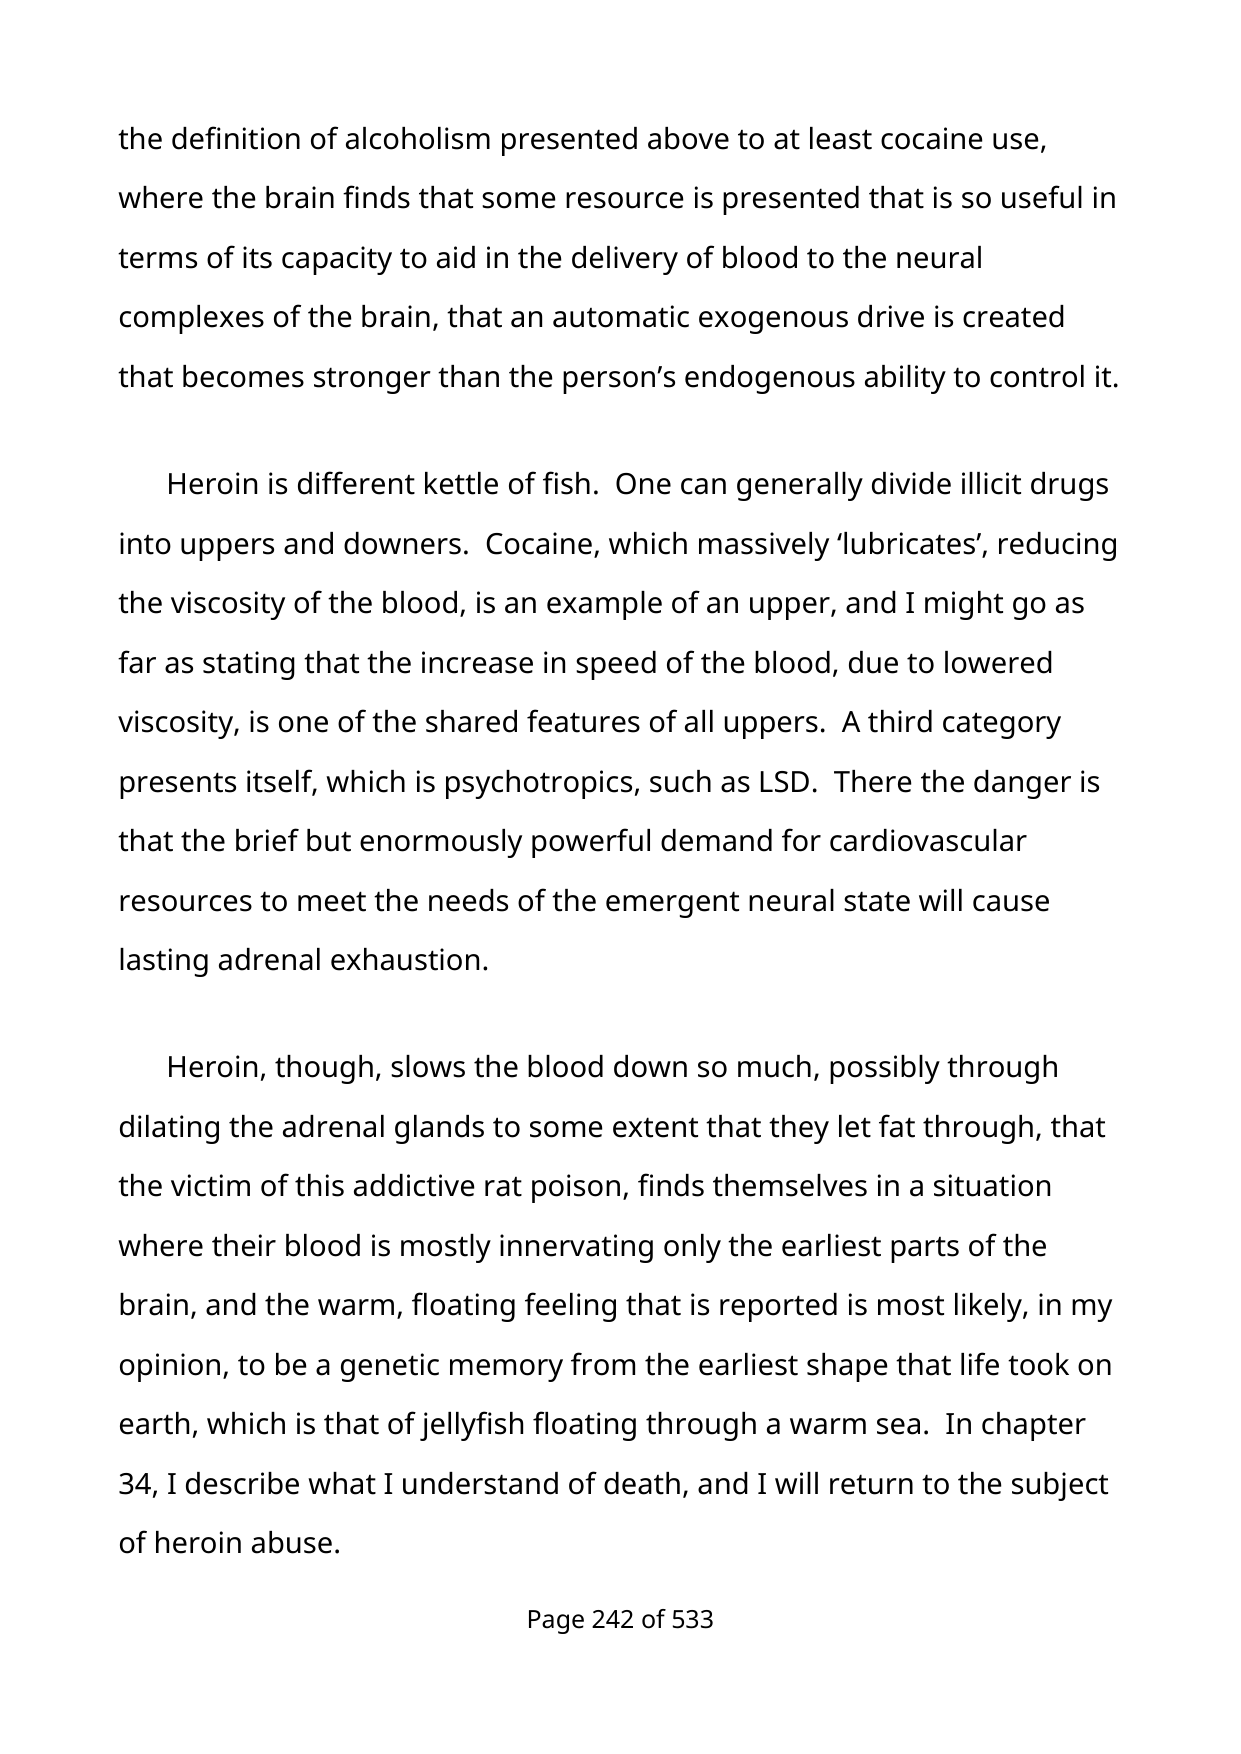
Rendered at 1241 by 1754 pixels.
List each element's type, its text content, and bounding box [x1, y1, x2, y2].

text Heroin, though, slows the blood down so much, possibly through dilating the adrenal glands to some extent that they let fat through, that the victim of this addictive rat poison, finds themselves in a situation where their blood is mostly innervating only the earliest parts of the brain, and the warm, floating feeling that is reported is most likely, in my opinion, to be a genetic memory from the earliest shape that life took on earth, which is that of jellyfish floating through a warm sea. In chapter 34, I describe what I understand of death, and I will return to the subject of heroin abuse. [118, 1047, 1122, 1562]
text the definition of alcoholism presented above to at least cocaine use, where the brain finds that some resource is presented that is so useful in terms of its capacity to aid in the delivery of blood to the neural complexes of the brain, that an automatic exogenous drive is created that becomes stronger than the person’s endogenous ability to control it. [118, 118, 1122, 396]
text Heroin is different kettle of fish. One can generally divide illicit drugs into uppers and downers. Cocaine, which massively ‘lubricates’, reducing the viscosity of the blood, is an example of an upper, and I might go as far as stating that the increase in speed of the blood, due to lowered viscosity, is one of the shared features of all uppers. A third category presents itself, which is psychotropics, such as LSD. There the danger is that the brief but enormously powerful demand for cardiovascular resources to meet the needs of the emergent neural state will cause lasting adrenal exhaustion. [118, 463, 1122, 979]
